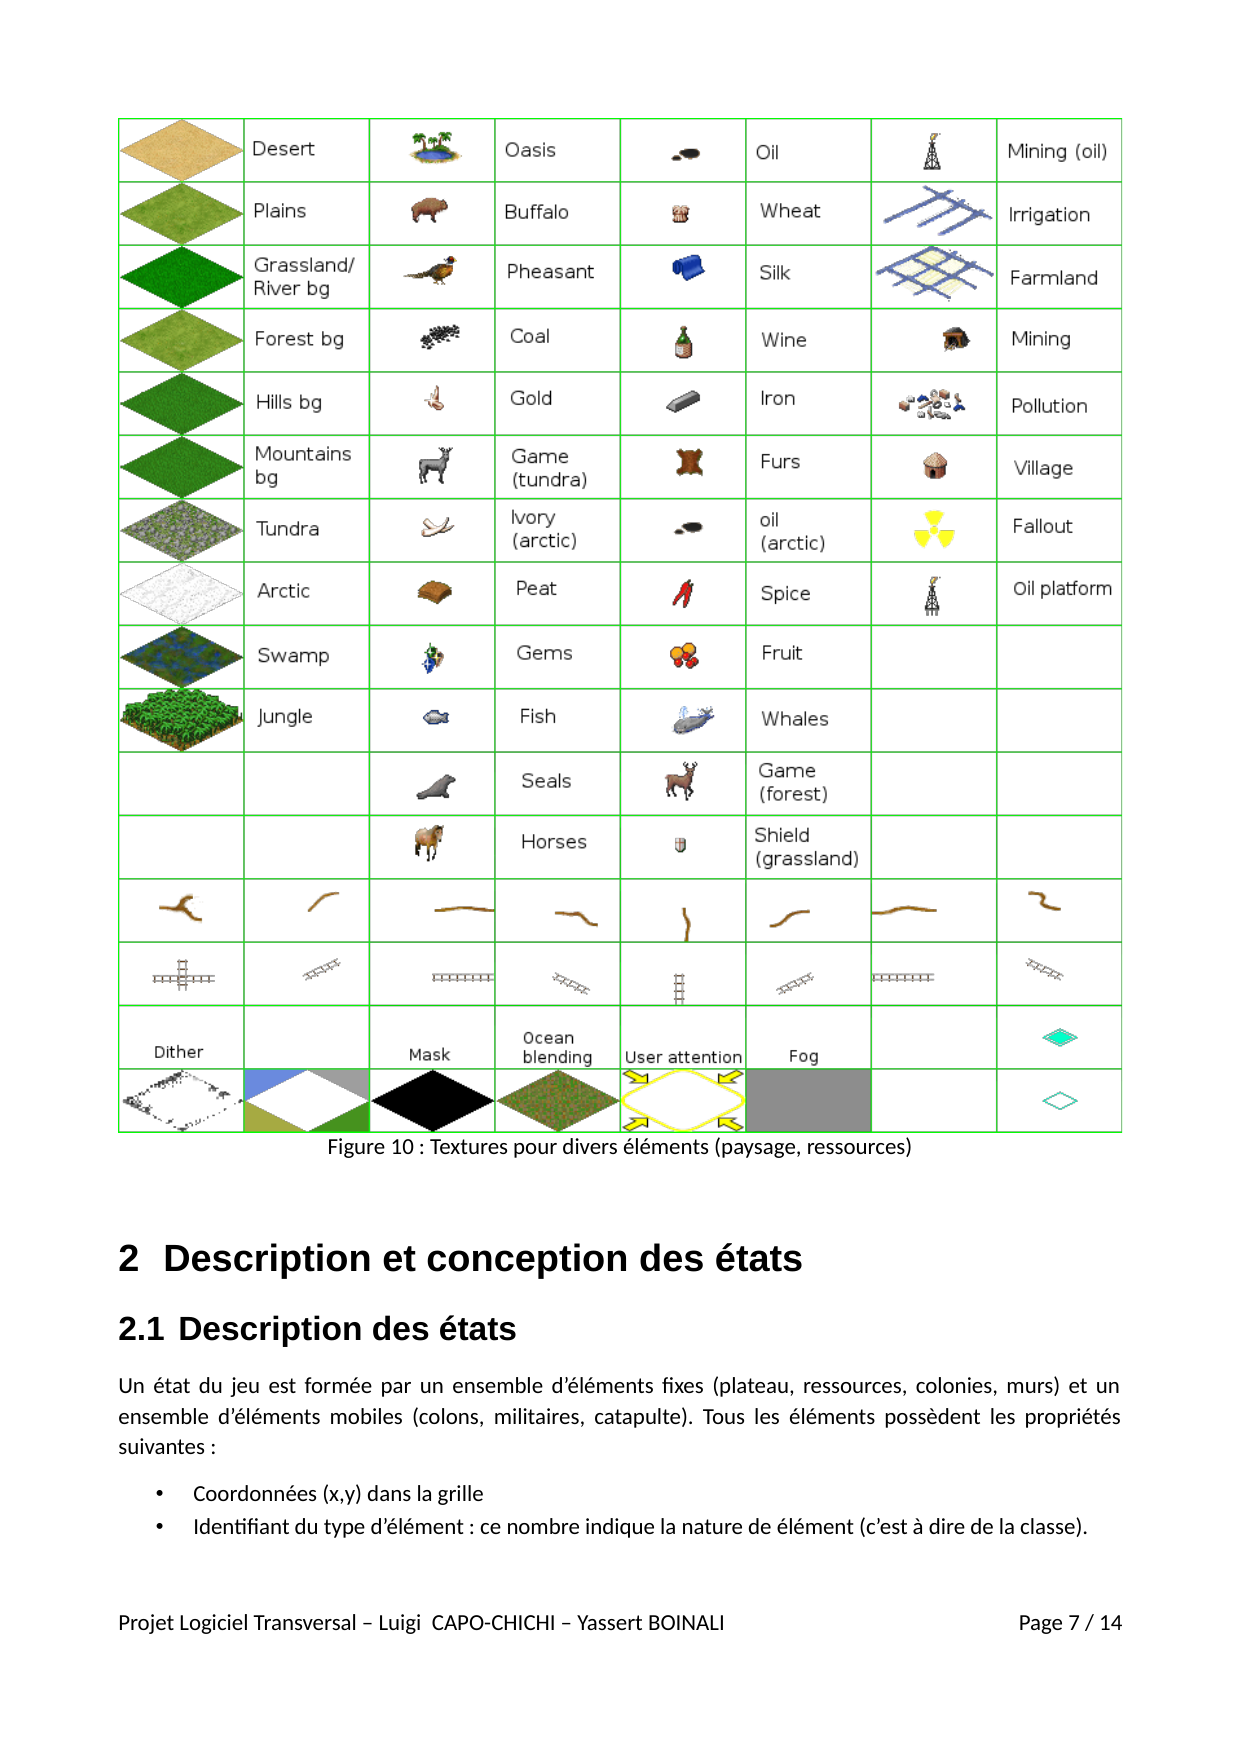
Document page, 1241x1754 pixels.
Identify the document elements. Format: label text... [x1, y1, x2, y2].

text Un état du jeu est formée par un ensemble d’éléments fixes (plateau, ressources, colonies, murs) et un ensemble d’éléments mobiles (colons, militaires, catapulte). Tous les éléments possèdent les propriétés suivantes : [118, 1372, 1122, 1460]
list Identifiant du type d’élément : ce nombre indique la nature de élément (c’est à dire de la classe). [156, 1512, 1122, 1540]
picture [118, 118, 1123, 1133]
list Coordonnées (x,y) dans la grille [156, 1479, 1122, 1507]
subtitle Description et conception des états [118, 1235, 1122, 1279]
subtitle Description des états [118, 1309, 1122, 1348]
text Figure 10 : Textures pour divers éléments (paysage, ressources) [118, 1133, 1122, 1160]
